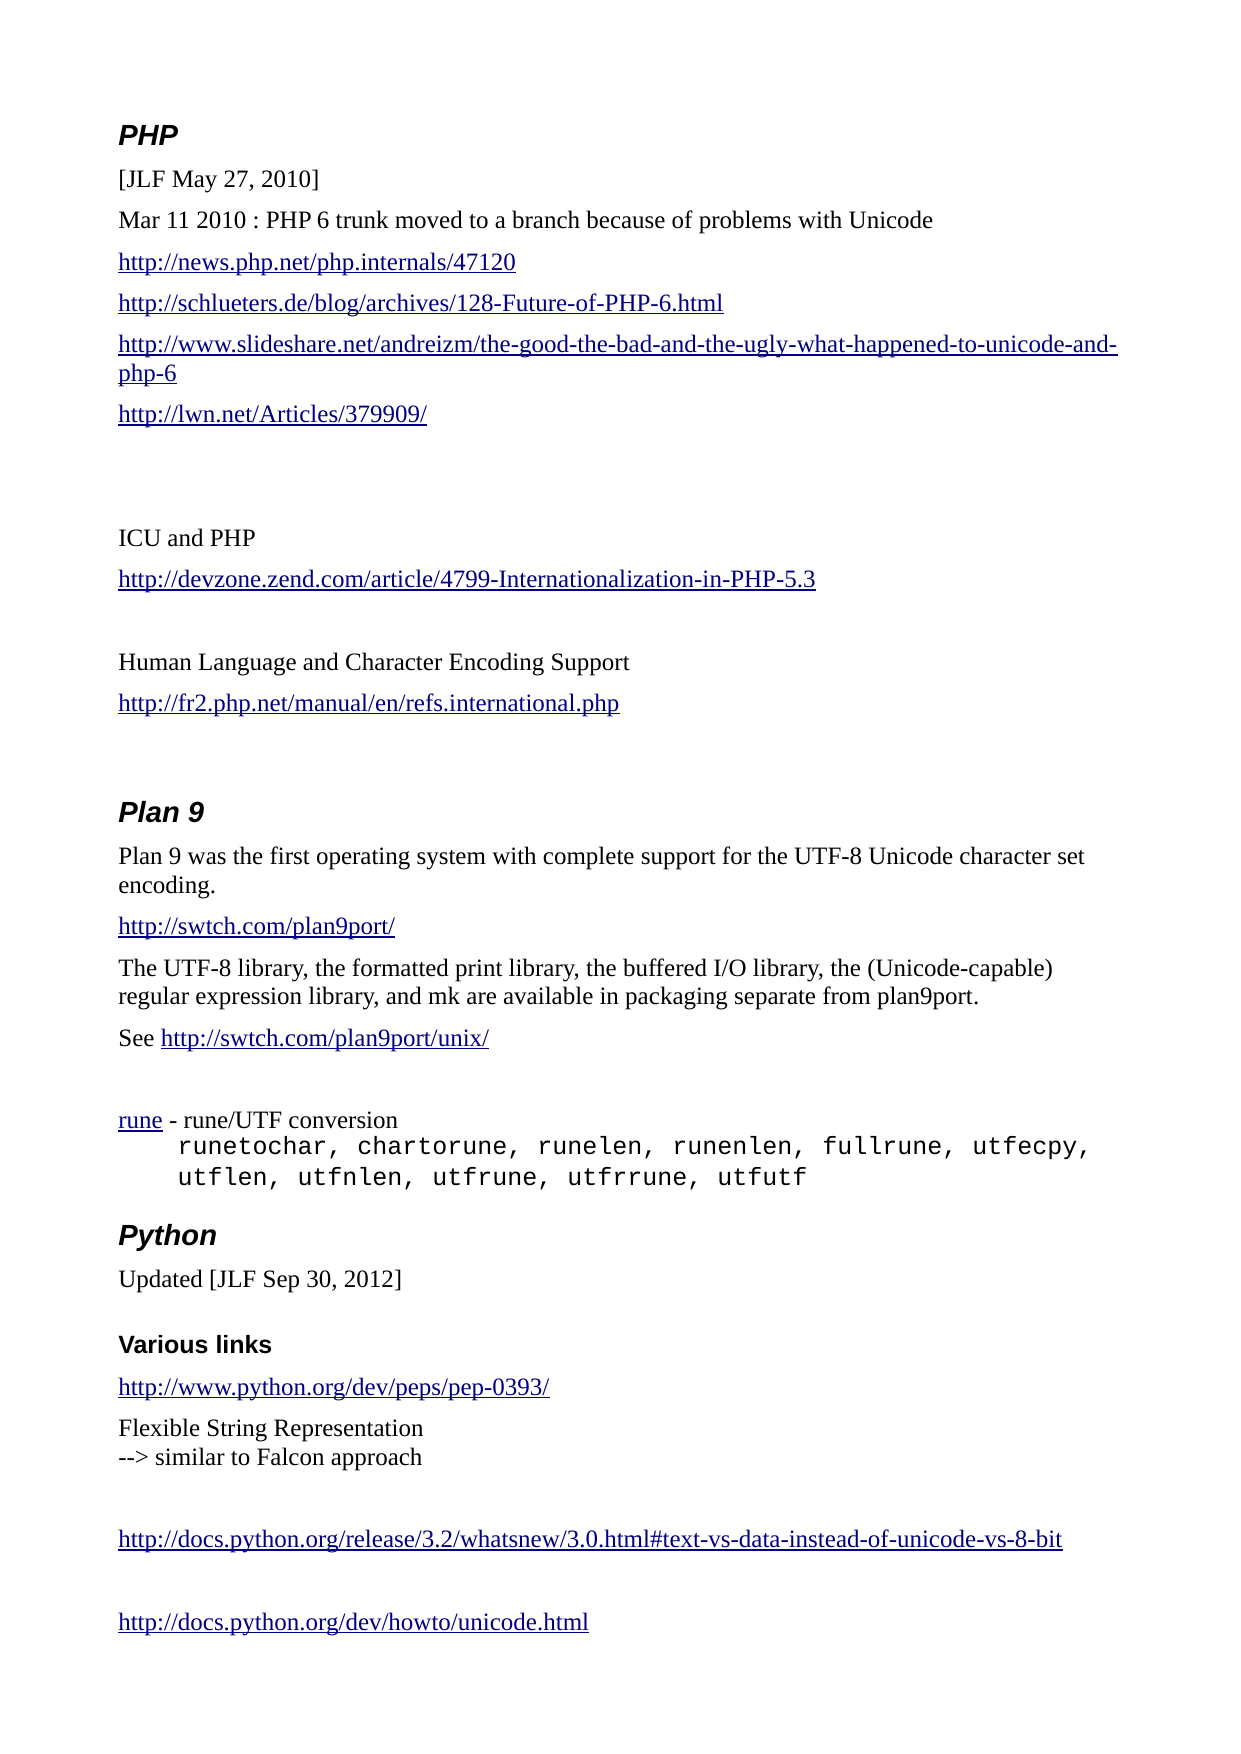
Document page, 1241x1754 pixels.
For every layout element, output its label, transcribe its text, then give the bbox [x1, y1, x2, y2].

text http://www.slideshare.net/andreizm/the-good-the-bad-and-the-ugly-what-happened-to-unicode-and-php-6 [118, 329, 1122, 387]
text [JLF May 27, 2010] [118, 164, 1122, 193]
text Plan 9 was the first operating system with complete support for the UTF-8 Unicode character set encoding. [118, 841, 1122, 899]
text http://fr2.php.net/manual/en/refs.international.php [118, 688, 1122, 717]
text http://devzone.zend.com/article/4799-Internationalization-in-PHP-5.3 [118, 564, 1122, 593]
text Human Language and Character Encoding Support [118, 647, 1122, 675]
subtitle rune - rune/UTF conversion [118, 1105, 1122, 1134]
text See http://swtch.com/plan9port/unix/ [118, 1023, 1122, 1051]
text Updated [JLF Sep 30, 2012] [118, 1264, 1122, 1293]
text Flexible String Representation --> similar to Falcon approach [118, 1413, 1122, 1470]
subtitle Various links [118, 1330, 1122, 1359]
text Mar 11 2010 : PHP 6 trunk moved to a branch because of problems with Unicode [118, 205, 1122, 234]
text ICU and PHP [118, 523, 1122, 552]
list runetochar, chartorune, runelen, runenlen, fullrune, utfecpy, utflen, utfnlen, utfrune, utfrrune, utfutf [177, 1134, 1122, 1193]
text http://www.python.org/dev/peps/pep-0393/ [118, 1372, 1122, 1400]
text http://swtch.com/plan9port/ [118, 911, 1122, 940]
text http://docs.python.org/dev/howto/unicode.html [118, 1607, 1122, 1635]
subtitle Python [118, 1218, 1122, 1252]
text The UTF-8 library, the formatted print library, the buffered I/O library, the (Unicode-capable) regular expression library, and mk are available in packaging separate from plan9port. [118, 953, 1122, 1010]
text http://schlueters.de/blog/archives/128-Future-of-PHP-6.html [118, 288, 1122, 317]
text http://lwn.net/Articles/379909/ [118, 399, 1122, 428]
text http://docs.python.org/release/3.2/whatsnew/3.0.html#text-vs-data-instead-of-unicode-vs-8-bit [118, 1524, 1122, 1553]
text http://news.php.net/php.internals/47120 [118, 247, 1122, 275]
subtitle Plan 9 [118, 795, 1122, 829]
subtitle PHP [118, 118, 1122, 152]
